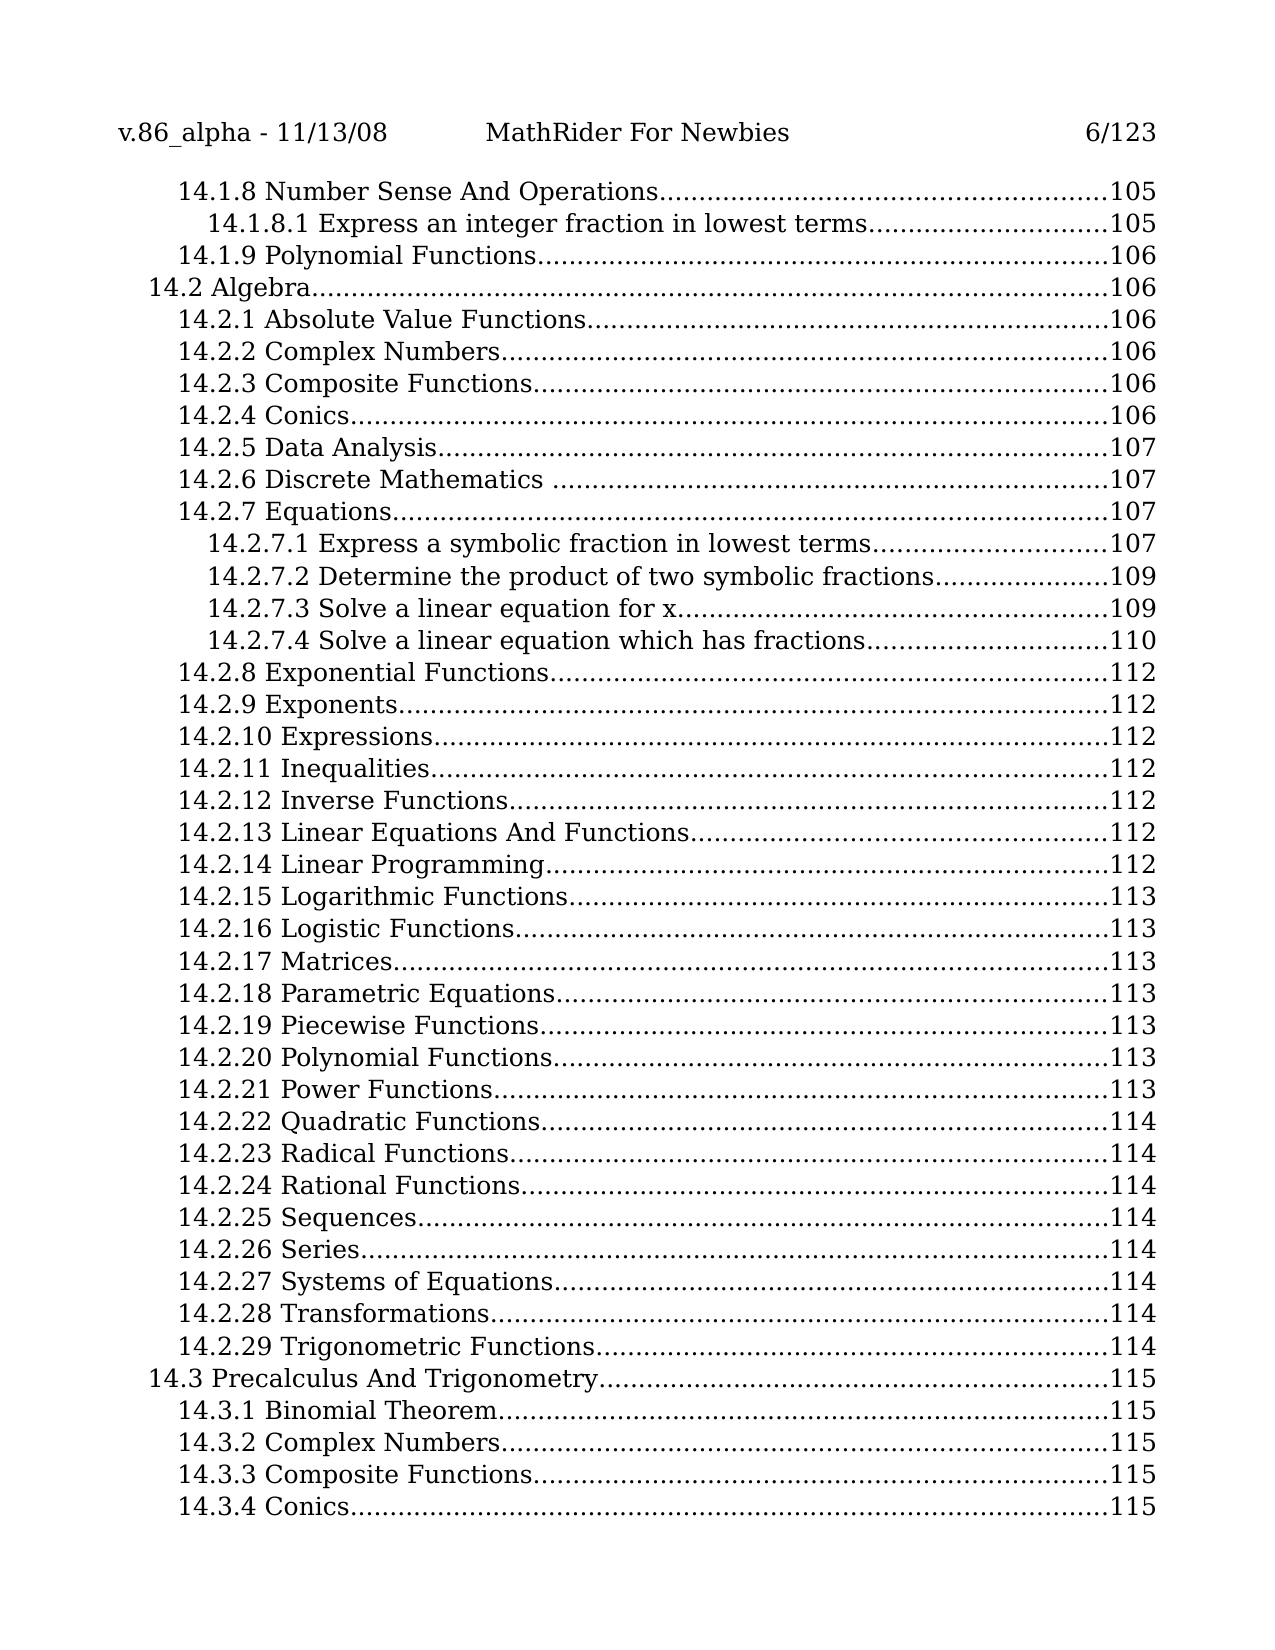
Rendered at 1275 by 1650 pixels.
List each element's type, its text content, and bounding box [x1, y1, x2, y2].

text 14.2.11 Inequalities 112 [177, 754, 1157, 783]
text 14.2.9 Exponents 112 [177, 690, 1157, 719]
text 14.3.2 Complex Numbers 115 [177, 1428, 1157, 1457]
text 14.2.18 Parametric Equations 113 [177, 979, 1157, 1008]
text 14.1.8.1 Express an integer fraction in lowest terms 105 [207, 209, 1157, 238]
text 14.2.2 Complex Numbers 106 [177, 337, 1157, 366]
text 14.2.7.3 Solve a linear equation for x 109 [207, 594, 1157, 623]
text 14.3.3 Composite Functions 115 [177, 1460, 1157, 1489]
text 14.2 Algebra 106 [148, 273, 1157, 302]
text 14.1.9 Polynomial Functions 106 [177, 241, 1157, 270]
text 14.2.21 Power Functions 113 [177, 1075, 1157, 1104]
text 14.2.14 Linear Programming 112 [177, 851, 1157, 880]
text 14.2.17 Matrices 113 [177, 947, 1157, 976]
text 14.3.4 Conics 115 [177, 1492, 1157, 1521]
text 14.2.29 Trigonometric Functions 114 [177, 1332, 1157, 1361]
text 14.2.13 Linear Equations And Functions 112 [177, 818, 1157, 848]
text 14.3 Precalculus And Trigonometry 115 [148, 1364, 1157, 1393]
text 14.2.3 Composite Functions 106 [177, 369, 1157, 398]
text 14.2.8 Exponential Functions 112 [177, 658, 1157, 687]
text 14.3.1 Binomial Theorem 115 [177, 1396, 1157, 1425]
text 14.2.15 Logarithmic Functions 113 [177, 883, 1157, 912]
text 14.2.26 Series 114 [177, 1236, 1157, 1265]
text 14.2.12 Inverse Functions 112 [177, 786, 1157, 816]
text 14.2.7.2 Determine the product of two symbolic fractions 109 [207, 562, 1157, 591]
text 14.2.28 Transformations 114 [177, 1300, 1157, 1329]
text 14.2.19 Piecewise Functions 113 [177, 1011, 1157, 1040]
text 14.2.5 Data Analysis 107 [177, 433, 1157, 463]
text 14.2.24 Rational Functions 114 [177, 1171, 1157, 1201]
text 14.2.16 Logistic Functions 113 [177, 915, 1157, 944]
text 14.2.27 Systems of Equations 114 [177, 1268, 1157, 1297]
text 14.2.20 Polynomial Functions 113 [177, 1043, 1157, 1072]
text 14.2.23 Radical Functions 114 [177, 1139, 1157, 1168]
text 14.2.25 Sequences 114 [177, 1203, 1157, 1233]
text 14.2.7.1 Express a symbolic fraction in lowest terms 107 [207, 530, 1157, 559]
text 14.1.8 Number Sense And Operations 105 [177, 177, 1157, 206]
text 14.2.7 Equations 107 [177, 498, 1157, 527]
text 14.2.10 Expressions 112 [177, 722, 1157, 751]
text 14.2.1 Absolute Value Functions 106 [177, 305, 1157, 334]
text 14.2.4 Conics 106 [177, 401, 1157, 431]
text 14.2.6 Discrete Mathematics 107 [177, 466, 1157, 495]
text 14.2.22 Quadratic Functions 114 [177, 1107, 1157, 1136]
text 14.2.7.4 Solve a linear equation which has fractions 110 [207, 626, 1157, 655]
